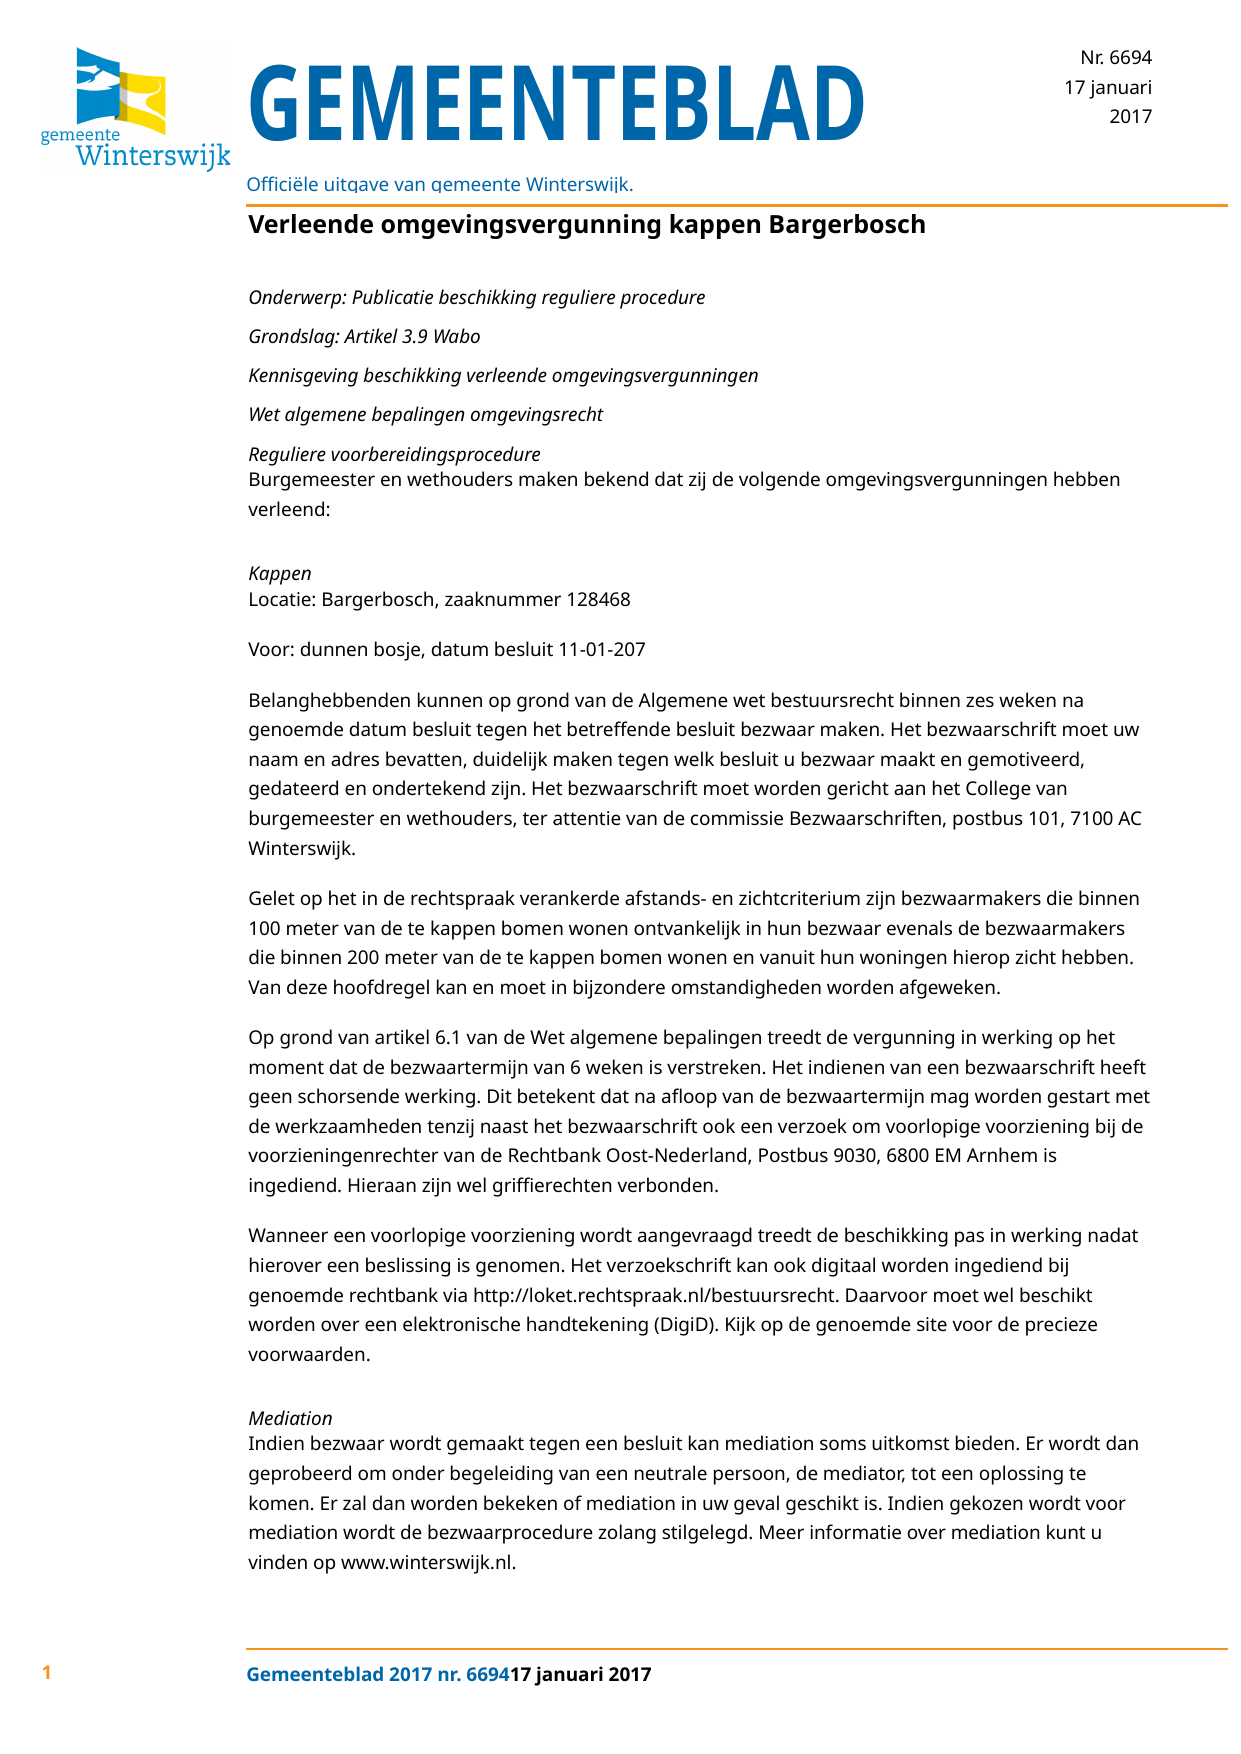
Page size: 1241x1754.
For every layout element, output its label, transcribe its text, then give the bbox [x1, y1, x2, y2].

text Locatie: Bargerbosch, zaaknummer 128468 [248, 586, 1152, 612]
text Wanneer een voorlopige voorziening wordt aangevraagd treedt de beschikking pas in werking nadat hierover een beslissing is genomen. Het verzoekschrift kan ook digitaal worden ingediend bij genoemde rechtbank via http://loket.rechtspraak.nl/bestuursrecht. Daarvoor moet wel beschikt worden over een elektronische handtekening (DigiD). Kijk op de genoemde site voor de precieze voorwaarden. [248, 1223, 1152, 1367]
text Kennisgeving beschikking verleende omgevingsvergunningen [248, 362, 1152, 388]
text Indien bezwaar wordt gemaakt tegen een besluit kan mediation soms uitkomst bieden. Er wordt dan geprobeerd om onder begeleiding van een neutrale persoon, de mediator, tot een oplossing te komen. Er zal dan worden bekeken of mediation in uw geval geschikt is. Indien gekozen wordt voor mediation wordt de bezwaarprocedure zolang stilgelegd. Meer informatie over mediation kunt u vinden op www.winterswijk.nl. [248, 1431, 1152, 1575]
text Wet algemene bepalingen omgevingsrecht [248, 402, 1152, 427]
text Verleende omgevingsvergunning kappen Bargerbosch [248, 207, 1152, 241]
text Reguliere voorbereidingsprocedure [248, 441, 1152, 467]
picture [225, 153, 231, 162]
text Voor: dunnen bosje, datum besluit 11-01-207 [248, 636, 1152, 662]
text Onderwerp: Publicatie beschikking reguliere procedure [248, 284, 1152, 309]
text Grondslag: Artikel 3.9 Wabo [248, 323, 1152, 349]
text Kappen [248, 560, 1152, 586]
picture [41, 47, 231, 172]
text Mediation [248, 1405, 1152, 1431]
text Gelet op het in de rechtspraak verankerde afstands- en zichtcriterium zijn bezwaarmakers die binnen 100 meter van de te kappen bomen wonen ontvankelijk in hun bezwaar evenals de bezwaarmakers die binnen 200 meter van de te kappen bomen wonen en vanuit hun woningen hierop zicht hebben. Van deze hoofdregel kan en moet in bijzondere omstandigheden worden afgeweken. [248, 885, 1152, 999]
text Belanghebbenden kunnen op grond van de Algemene wet bestuursrecht binnen zes weken na genoemde datum besluit tegen het betreffende besluit bezwaar maken. Het bezwaarschrift moet uw naam en adres bevatten, duidelijk maken tegen welk besluit u bezwaar maakt en gemotiveerd, gedateerd en ondertekend zijn. Het bezwaarschrift moet worden gericht aan het College van burgemeester en wethouders, ter attentie van de commissie Bezwaarschriften, postbus 101, 7100 AC Winterswijk. [248, 687, 1152, 860]
text Burgemeester en wethouders maken bekend dat zij de volgende omgevingsvergunningen hebben verleend: [248, 467, 1152, 522]
text Op grond van artikel 6.1 van de Wet algemene bepalingen treedt de vergunning in werking op het moment dat de bezwaartermijn van 6 weken is verstreken. Het indienen van een bezwaarschrift heeft geen schorsende werking. Dit betekent dat na afloop van de bezwaartermijn mag worden gestart met de werkzaamheden tenzij naast het bezwaarschrift ook een verzoek om voorlopige voorziening bij de voorzieningenrechter van de Rechtbank Oost-Nederland, Postbus 9030, 6800 EM Arnhem is ingediend. Hieraan zijn wel griffierechten verbonden. [248, 1024, 1152, 1198]
